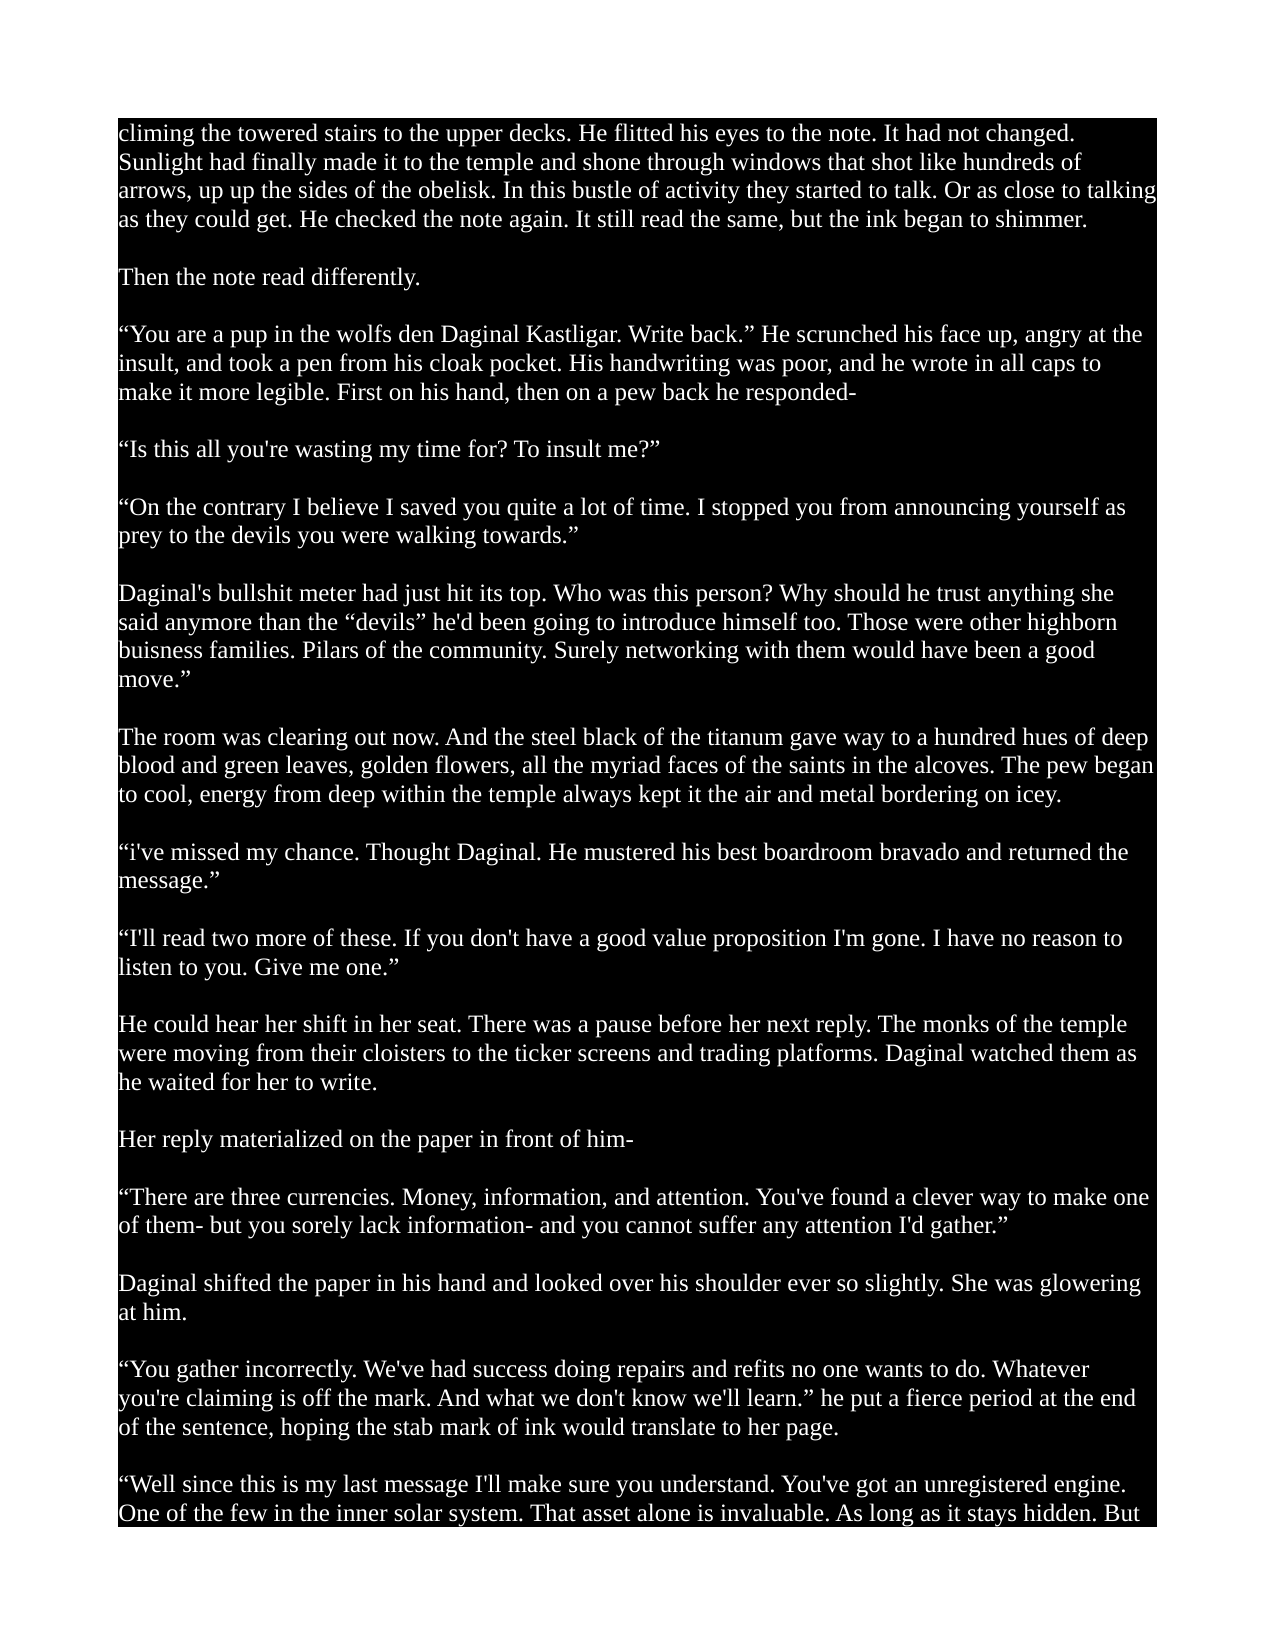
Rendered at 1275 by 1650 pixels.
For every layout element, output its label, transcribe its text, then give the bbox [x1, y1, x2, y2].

text Her reply materialized on the paper in front of him- [118, 1124, 1157, 1153]
text “On the contrary I believe I saved you quite a lot of time. I stopped you from announcing yourself as prey to the devils you were walking towards.” [118, 492, 1157, 549]
text Daginal's bullshit meter had just hit its top. Who was this person? Why should he trust anything she said anymore than the “devils” he'd been going to introduce himself too. Those were other highborn buisness families. Pilars of the community. Surely networking with them would have been a good move.” [118, 578, 1157, 693]
text “You are a pup in the wolfs den Daginal Kastligar. Write back.” He scrunched his face up, angry at the insult, and took a pen from his cloak pocket. His handwriting was poor, and he wrote in all caps to make it more legible. First on his hand, then on a pew back he responded- “Is this all you're wasting my time for? To insult me?” [118, 319, 1157, 463]
text climing the towered stairs to the upper decks. He flitted his eyes to the note. It had not changed. Sunlight had finally made it to the temple and shone through windows that shot like hundreds of arrows, up up the sides of the obelisk. In this bustle of activity they started to talk. Or as close to talking as they could get. He checked the note again. It still read the same, but the ink began to shimmer. [118, 118, 1157, 262]
text “Well since this is my last message I'll make sure you understand. You've got an unregistered engine. One of the few in the inner solar system. That asset alone is invaluable. As long as it stays hidden. But [118, 1469, 1157, 1527]
text The room was clearing out now. And the steel black of the titanum gave way to a hundred hues of deep blood and green leaves, golden flowers, all the myriad faces of the saints in the alcoves. The pew began to cool, energy from deep within the temple always kept it the air and metal bordering on icey. “i've missed my chance. Thought Daginal. He mustered his best boardroom bravado and returned the message.” “I'll read two more of these. If you don't have a good value proposition I'm gone. I have no reason to listen to you. Give me one.” [118, 722, 1157, 981]
text “There are three currencies. Money, information, and attention. You've found a clever way to make one of them- but you sorely lack information- and you cannot suffer any attention I'd gather.” [118, 1182, 1157, 1239]
text Daginal shifted the paper in his hand and looked over his shoulder ever so slightly. She was glowering at him. [118, 1268, 1157, 1326]
text “You gather incorrectly. We've had success doing repairs and refits no one wants to do. Whatever you're claiming is off the mark. And what we don't know we'll learn.” he put a fierce period at the end of the sentence, hoping the stab mark of ink would translate to her page. [118, 1354, 1157, 1441]
text He could hear her shift in her seat. There was a pause before her next reply. The monks of the temple were moving from their cloisters to the ticker screens and trading platforms. Daginal watched them as he waited for her to write. [118, 1009, 1157, 1096]
text Then the note read differently. [118, 262, 1157, 291]
